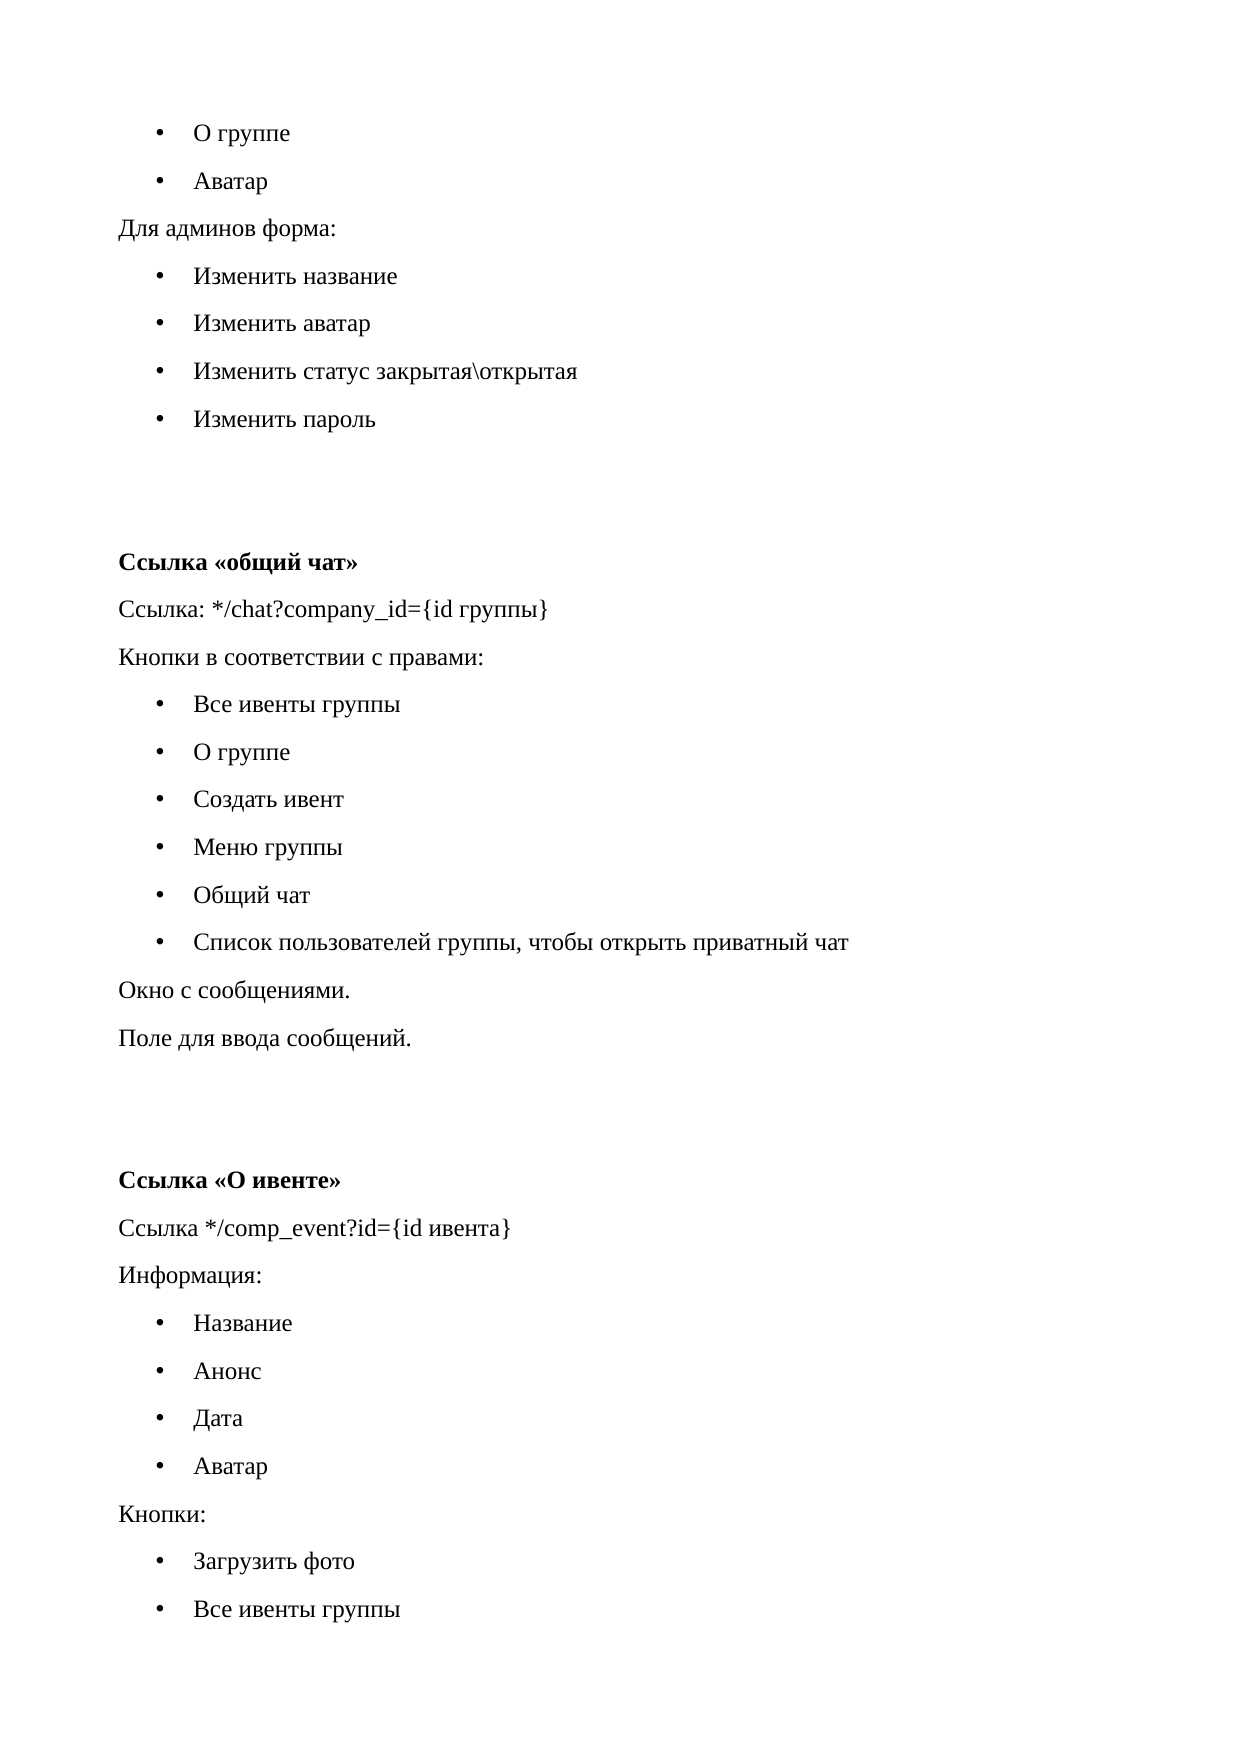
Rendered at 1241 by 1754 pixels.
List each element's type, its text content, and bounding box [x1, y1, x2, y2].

text Кнопки: [118, 1499, 1122, 1527]
text Ссылка: */chat?company_id={id группы} [118, 594, 1122, 623]
text Ссылка «общий чат» [118, 547, 1122, 575]
list Список пользователей группы, чтобы открыть приватный чат [156, 927, 1122, 956]
list Изменить название [156, 261, 1122, 290]
list Изменить статус закрытая\открытая [156, 356, 1122, 385]
list О группе [156, 737, 1122, 766]
text Кнопки в соответствии с правами: [118, 642, 1122, 671]
text Информация: [118, 1261, 1122, 1289]
text Ссылка «О ивенте» [118, 1165, 1122, 1194]
list О группе [156, 118, 1122, 147]
list Название [156, 1308, 1122, 1337]
list Все ивенты группы [156, 689, 1122, 718]
text Поле для ввода сообщений. [118, 1023, 1122, 1051]
list Аватар [156, 166, 1122, 194]
list Создать ивент [156, 784, 1122, 813]
list Все ивенты группы [156, 1594, 1122, 1623]
text Ссылка */comp_event?id={id ивента} [118, 1213, 1122, 1242]
text Окно с сообщениями. [118, 975, 1122, 1004]
list Анонс [156, 1356, 1122, 1384]
list Аватар [156, 1451, 1122, 1480]
list Изменить пароль [156, 404, 1122, 432]
list Общий чат [156, 880, 1122, 908]
list Дата [156, 1403, 1122, 1432]
list Меню группы [156, 832, 1122, 861]
list Загрузить фото [156, 1546, 1122, 1575]
text Для админов форма: [118, 213, 1122, 242]
list Изменить аватар [156, 308, 1122, 337]
